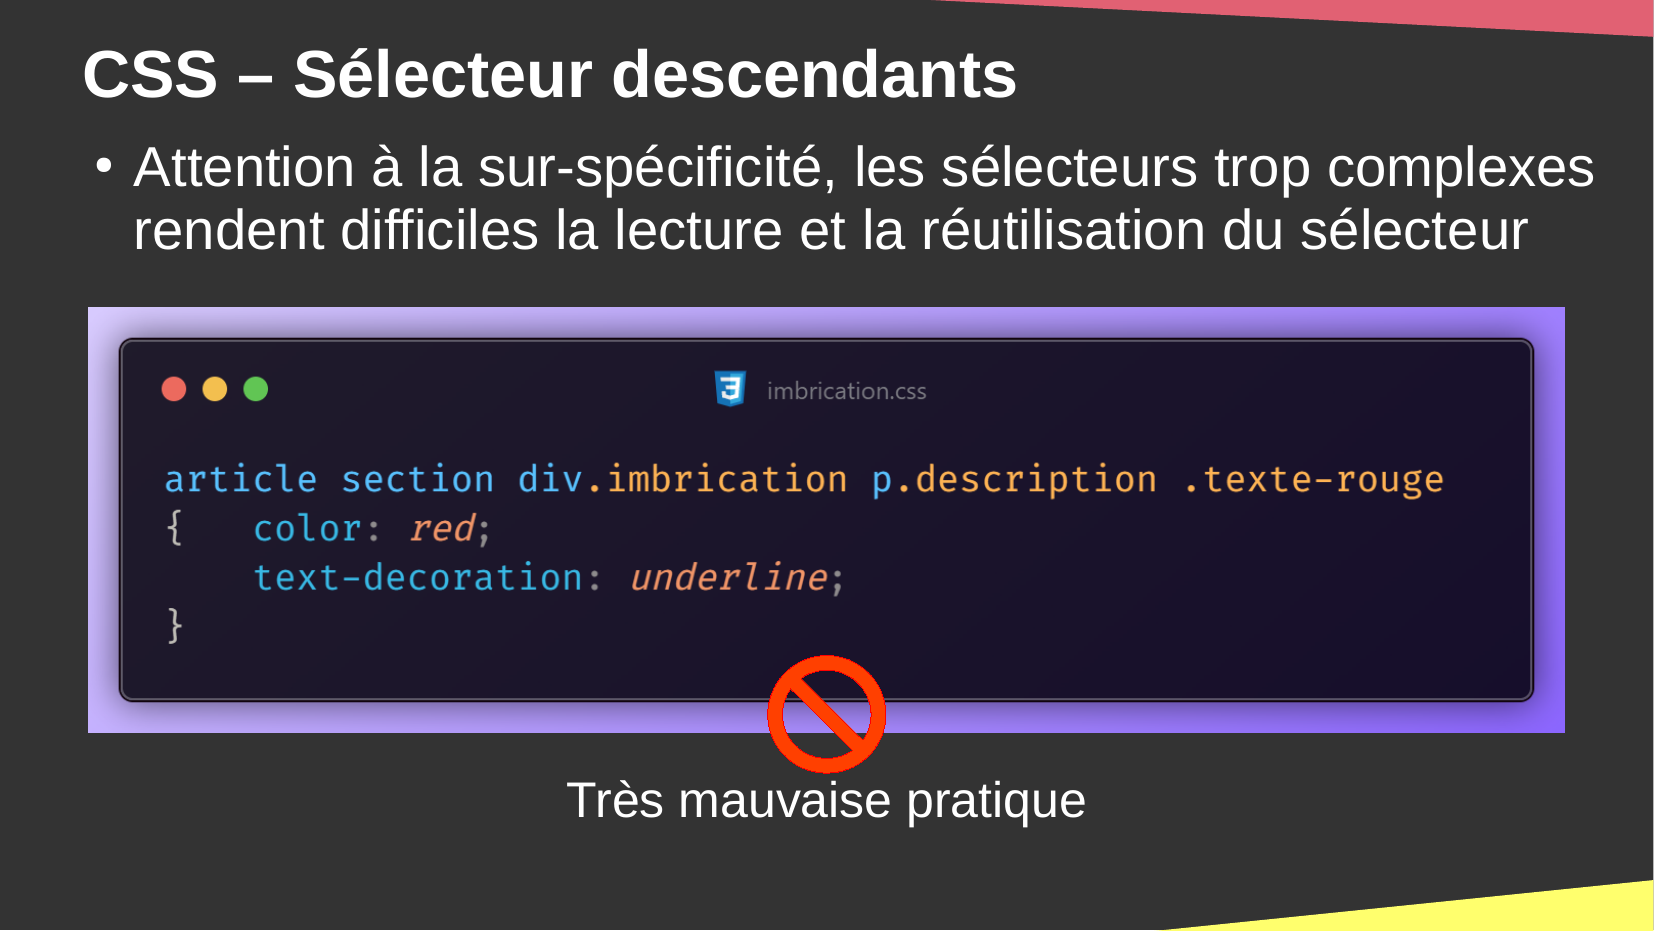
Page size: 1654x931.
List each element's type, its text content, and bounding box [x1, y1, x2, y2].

picture [802, 671, 871, 733]
text_box [1154, 880, 1654, 931]
list Attention à la sur-spécificité, les sélecteurs trop complexes rendent difficiles la lecture et la réutilisation du sélecteur [80, 135, 1605, 304]
title CSS – Sélecteur descendants [82, 37, 1571, 122]
text_box [767, 655, 886, 774]
text_box [931, 0, 1654, 37]
picture [88, 307, 1565, 733]
title Très mauvaise pratique [526, 772, 1128, 833]
picture [783, 690, 834, 733]
